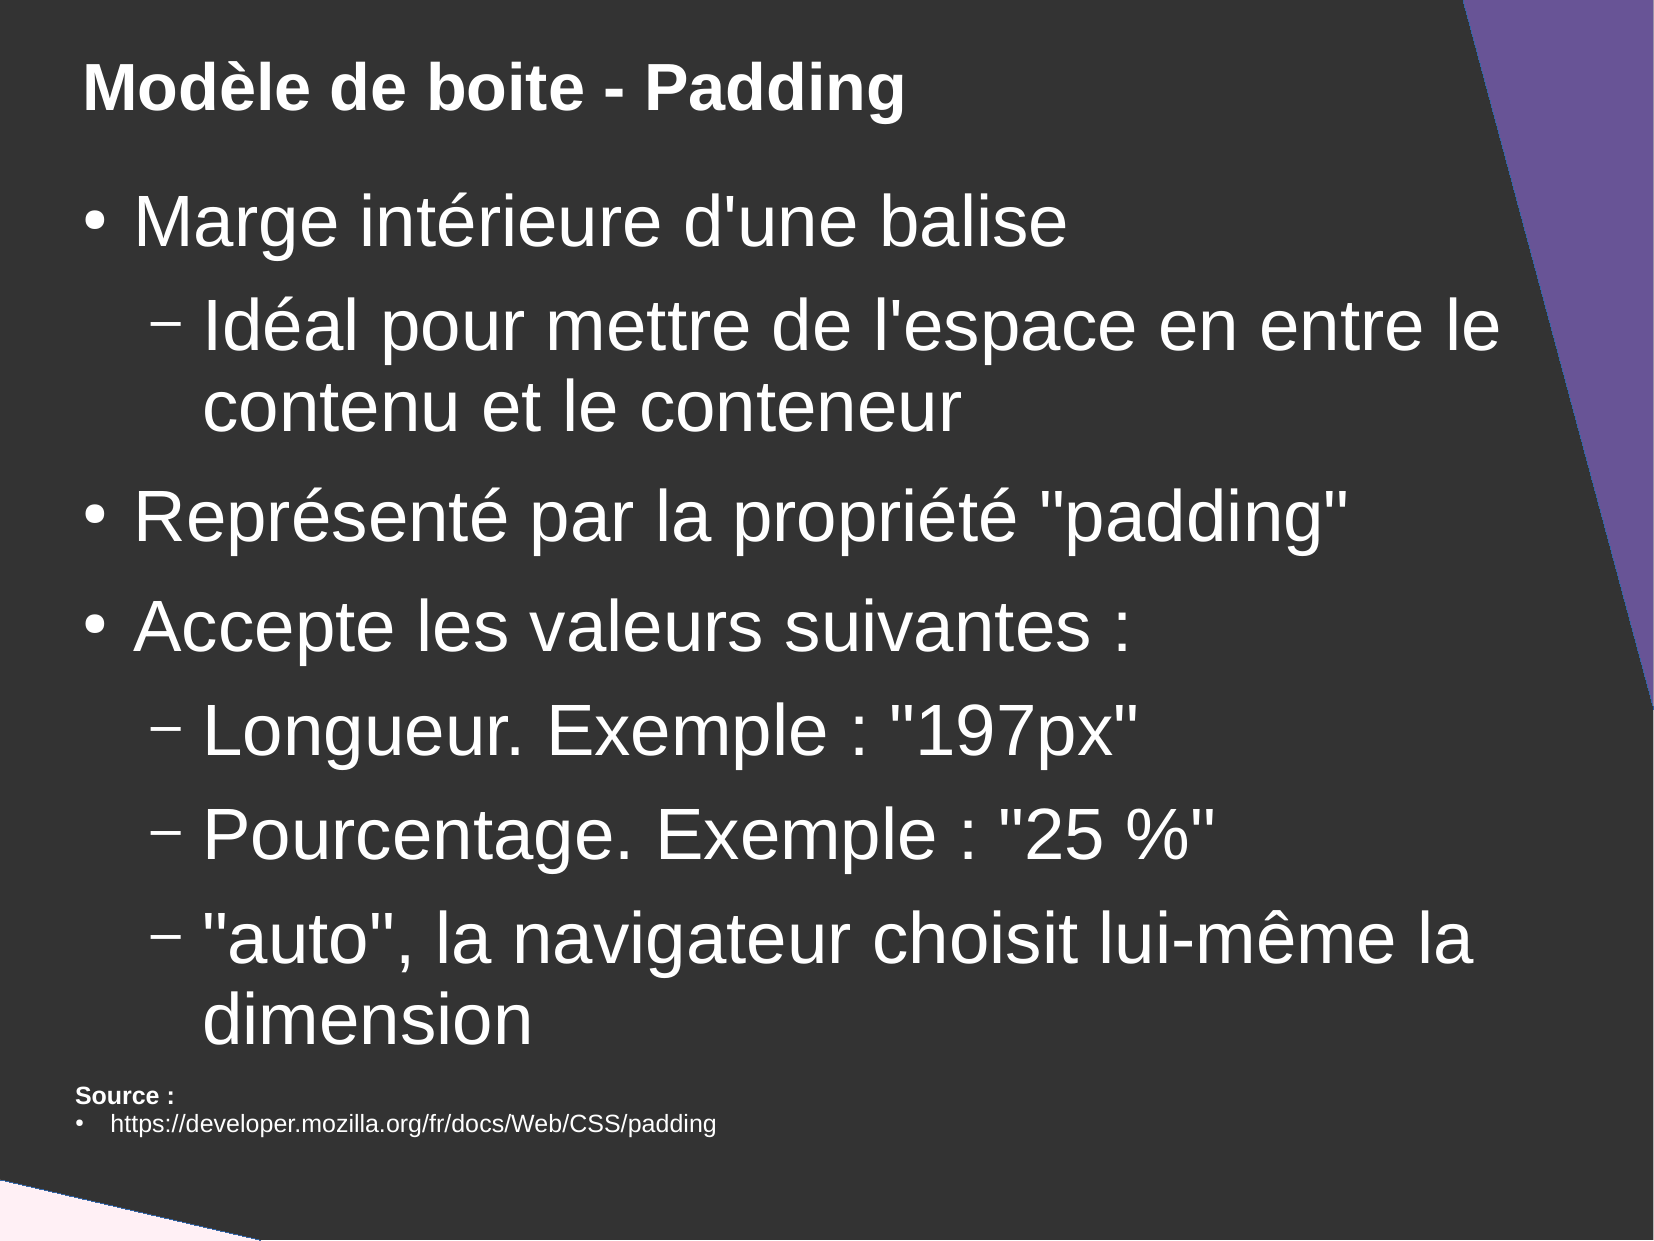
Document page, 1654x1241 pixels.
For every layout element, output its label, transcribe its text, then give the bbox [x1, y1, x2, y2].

text_box Source : https://developer.mozilla.org/fr/docs/Web/CSS/padding [60, 1074, 1546, 1217]
text_box [1463, 0, 1654, 710]
list Marge intérieure d'une balise Idéal pour mettre de l'espace en entre le contenu et le conteneur Représenté par la propriété "padding" Accepte les valeurs suivantes : Longueur. Exemple : "197px" Pourcentage. Exemple : "25 %" "auto", la navigateur choisit lui-même la dimension [64, 180, 1604, 1063]
title Modèle de boite - Padding [82, 49, 1571, 130]
text_box [0, 1179, 264, 1241]
